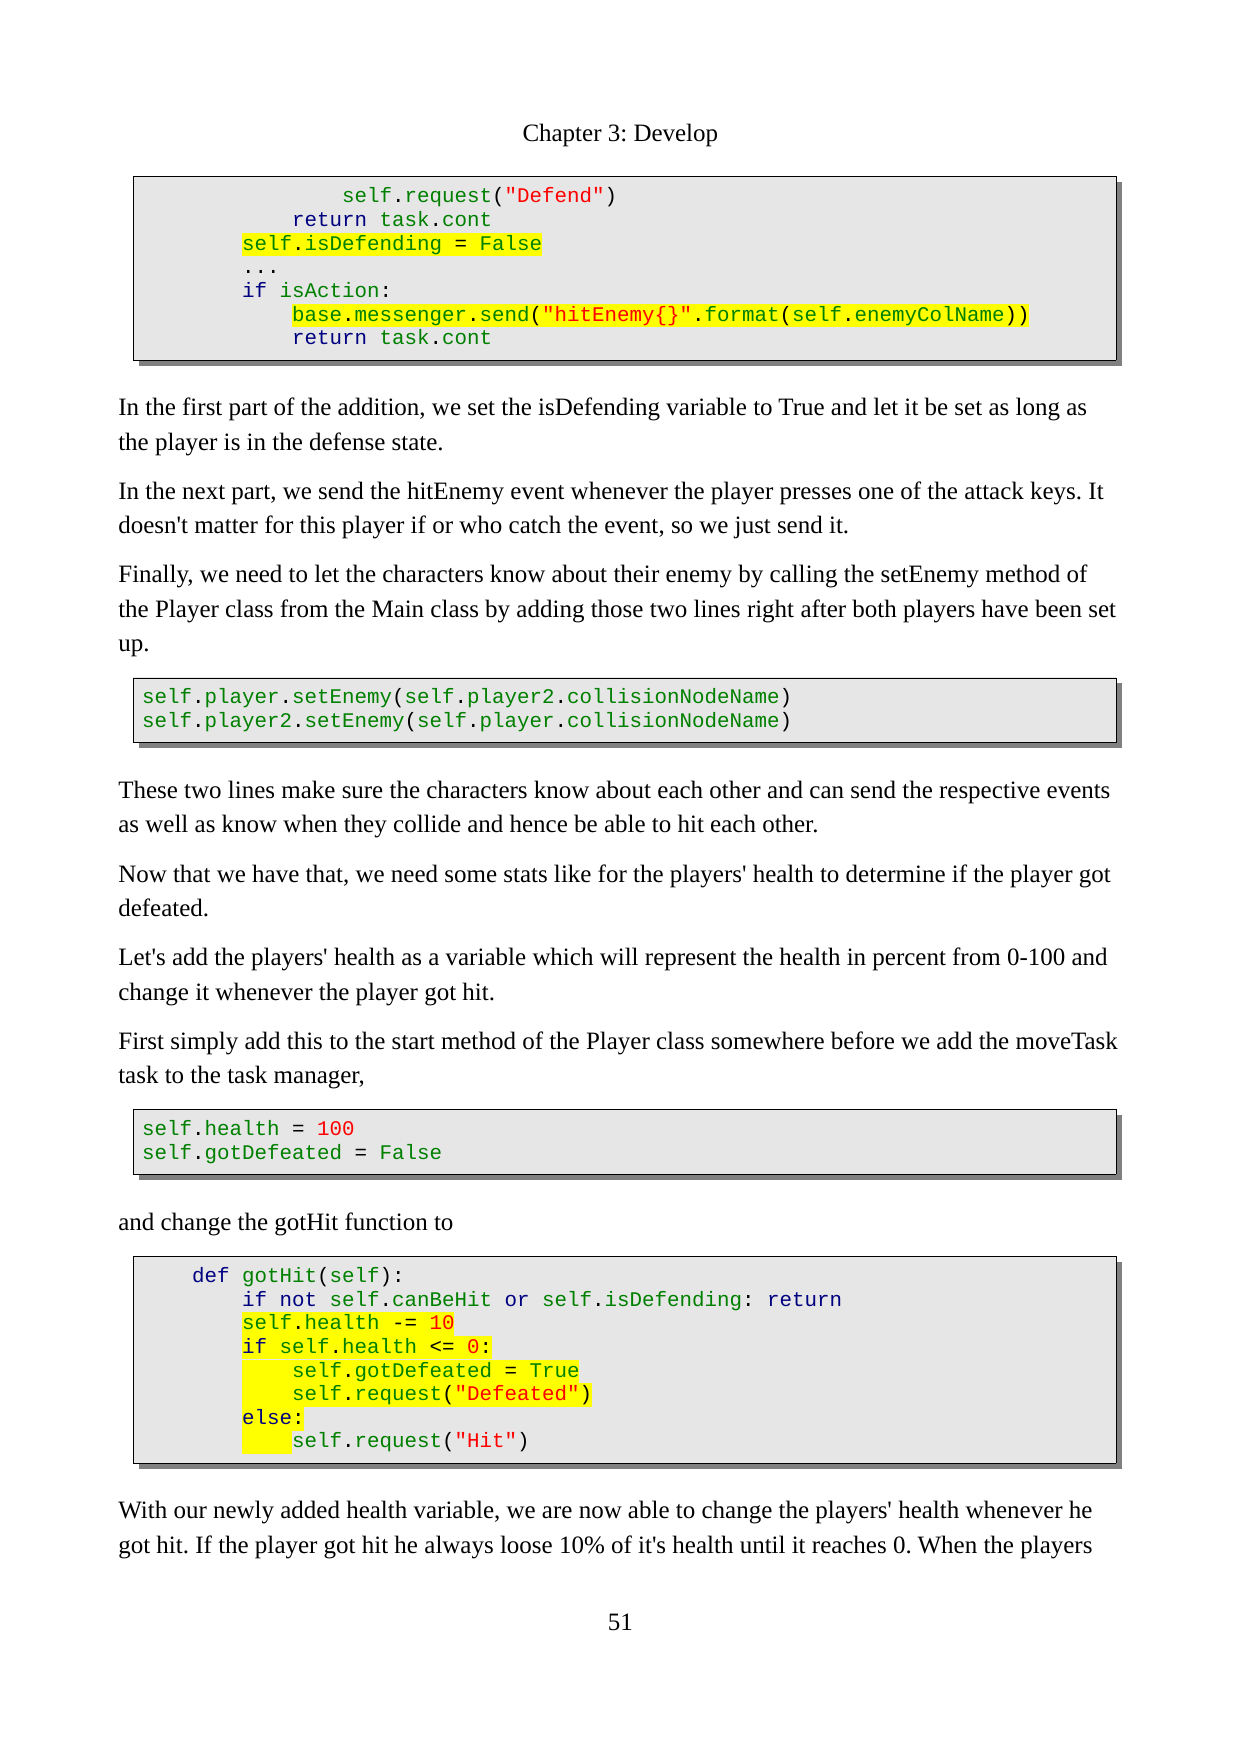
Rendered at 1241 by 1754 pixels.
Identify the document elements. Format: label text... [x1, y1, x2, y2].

text self.gotDefeated = True [134, 1351, 1116, 1374]
text if isAction: [134, 271, 1116, 294]
text self.player2.setEnemy(self.player.collisionNodeName) [134, 701, 1116, 742]
text return task.cont [134, 318, 1116, 360]
text self.health = 100 [134, 1110, 1116, 1133]
text ... [134, 247, 1116, 271]
text def gotHit(self): [134, 1257, 1116, 1280]
text self.request("Defend") [134, 177, 1116, 200]
text Now that we have that, we need some stats like for the players' health to determine if the player got defeated. [118, 859, 1122, 922]
text if not self.canBeHit or self.isDefending: return [134, 1280, 1116, 1303]
text self.isDefending = False [134, 224, 1116, 247]
text These two lines make sure the characters know about each other and can send the respective events as well as know when they collide and hence be able to hit each other. [118, 775, 1122, 838]
text else: [134, 1398, 1116, 1422]
text if self.health <= 0: [134, 1327, 1116, 1351]
text self.gotDefeated = False [134, 1133, 1116, 1174]
text self.health -= 10 [134, 1303, 1116, 1327]
text Finally, we need to let the characters know about their enemy by calling the setEnemy method of the Player class from the Main class by adding those two lines right after both players have been set up. [118, 559, 1122, 657]
text With our newly added health variable, we are now able to change the players' health whenever he got hit. If the player got hit he always loose 10% of it's health until it reaches 0. When the players [118, 1496, 1122, 1559]
text return task.cont [134, 200, 1116, 224]
text First simply add this to the start method of the Player class somewhere before we add the moveTask task to the task manager, [118, 1026, 1122, 1089]
text self.request("Defeated") [134, 1374, 1116, 1398]
text Let's add the players' health as a variable which will represent the health in percent from 0-100 and change it whenever the player got hit. [118, 942, 1122, 1005]
text self.request("Hit") [134, 1422, 1116, 1463]
text In the next part, we send the hitEnemy event whenever the player presses one of the attack keys. It doesn't matter for this player if or who catch the event, so we just send it. [118, 476, 1122, 539]
text base.messenger.send("hitEnemy{}".format(self.enemyColName)) [134, 294, 1116, 318]
text In the first part of the addition, we set the isDefending variable to True and let it be set as long as the player is in the defense state. [118, 392, 1122, 456]
text and change the gotHit function to [118, 1207, 1122, 1236]
text self.player.setEnemy(self.player2.collisionNodeName) [134, 679, 1116, 701]
